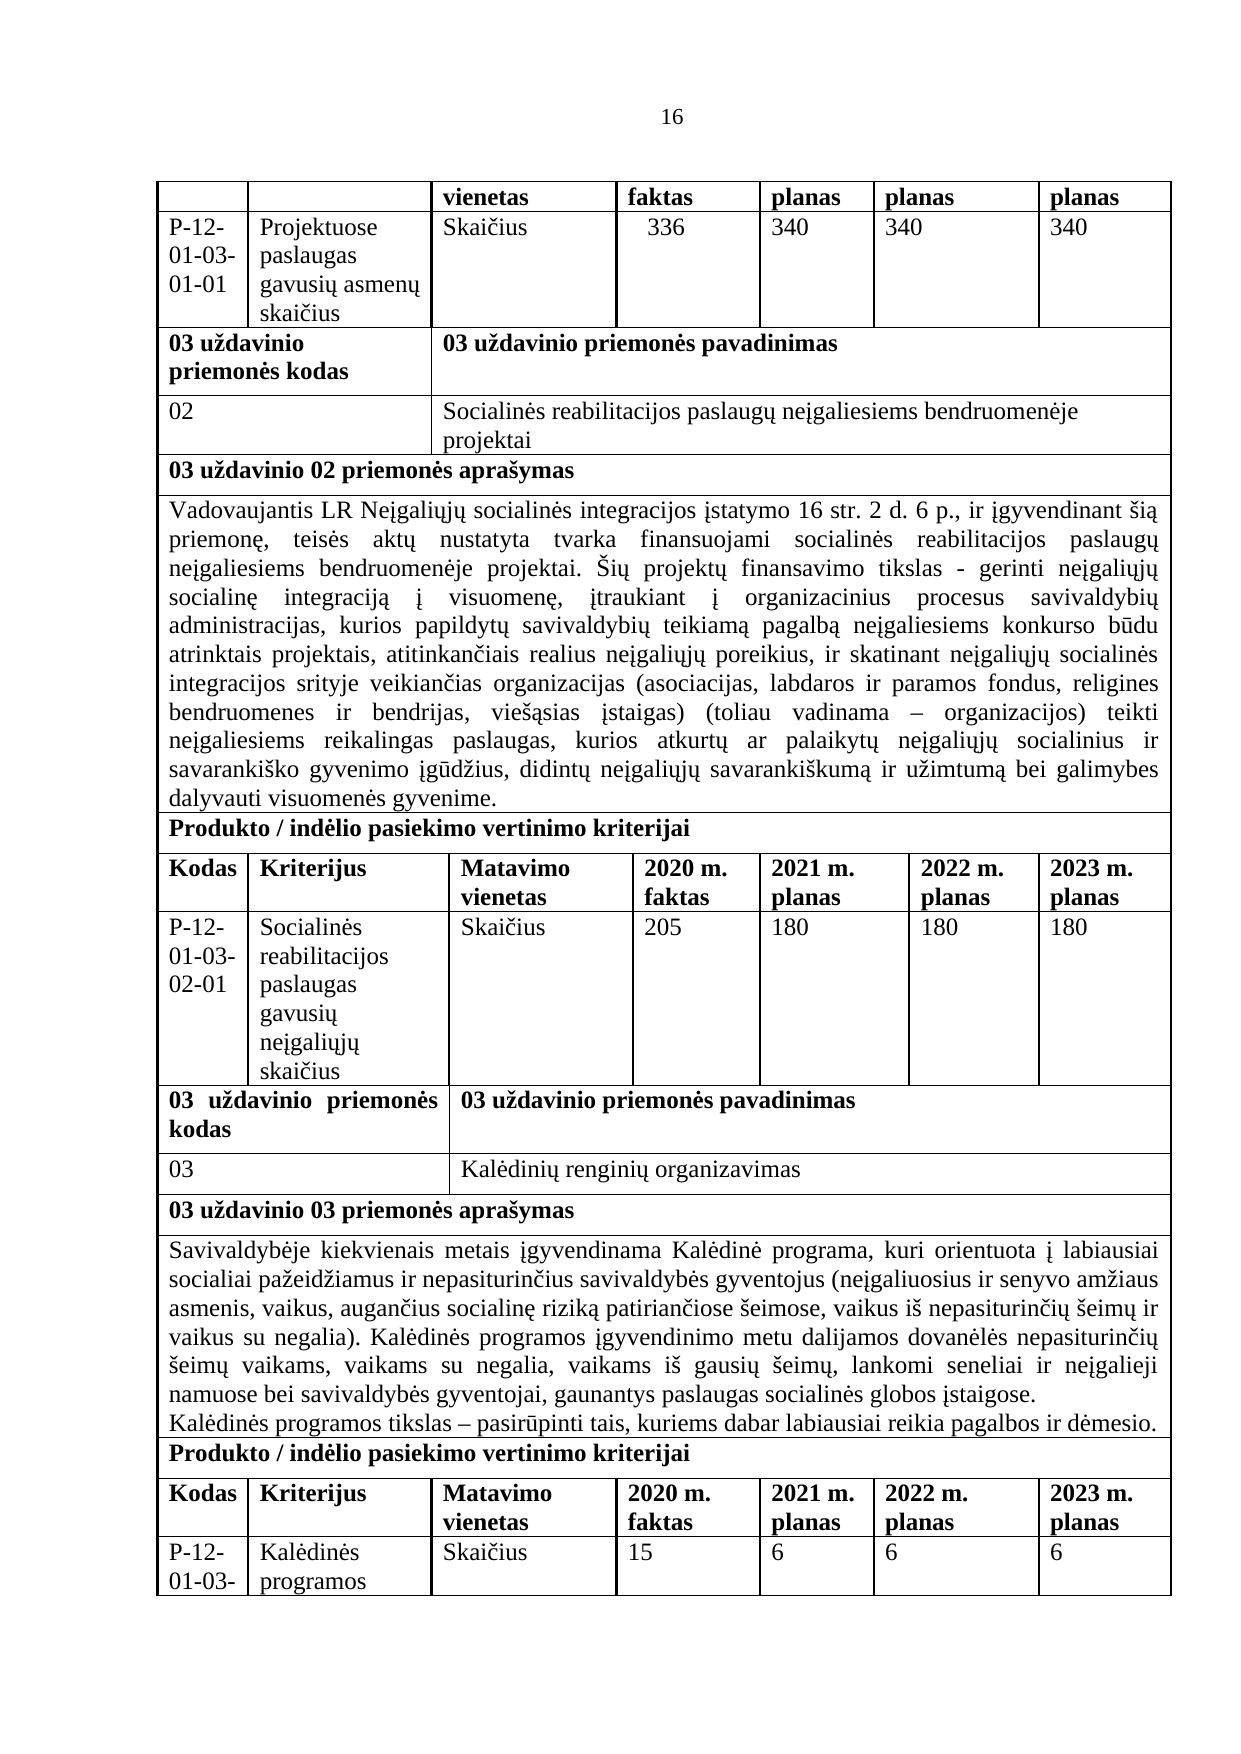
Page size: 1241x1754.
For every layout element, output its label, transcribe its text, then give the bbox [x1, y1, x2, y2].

table_cell planas [761, 182, 873, 211]
table_cell Kodas [159, 1479, 247, 1536]
table_cell 2020 m. faktas [618, 1479, 759, 1536]
table_cell 03 uždavinio priemonės pavadinimas [450, 1086, 1170, 1153]
table_cell [1172, 454, 1178, 494]
table_cell Skaičius [450, 912, 632, 1084]
table_cell [159, 182, 247, 211]
table_cell 15 [618, 1537, 759, 1594]
table_cell [1172, 395, 1178, 454]
table_cell 2022 m. planas [910, 854, 1038, 911]
table_cell 6 [761, 1537, 873, 1594]
table_cell planas [875, 182, 1038, 211]
table_cell 340 [761, 212, 873, 327]
table_cell 336 [618, 212, 759, 327]
table_cell [1172, 1478, 1178, 1536]
table_cell 2021 m. planas [761, 1479, 873, 1536]
table_cell 03 uždavinio 02 priemonės aprašymas [159, 455, 1170, 494]
table_cell 180 [910, 912, 1038, 1084]
table_cell Vadovaujantis LR Neįgaliųjų socialinės integracijos įstatymo 16 str. 2 d. 6 p., ir įgyvendinant šią priemonę, teisės aktų nustatyta tvarka finansuojami socialinės reabilitacijos paslaugų neįgaliesiems bendruomenėje projektai. Šių projektų finansavimo tikslas - gerinti neįgaliųjų socialinę integraciją į visuomenę, įtraukiant į organizacinius procesus savivaldybių administracijas, kurios papildytų savivaldybių teikiamą pagalbą neįgaliesiems konkurso būdu atrinktais projektais, atitinkančiais realius neįgaliųjų poreikius, ir skatinant neįgaliųjų socialinės integracijos srityje veikiančias organizacijas (asociacijas, labdaros ir paramos fondus, religines bendruomenes ir bendrijas, viešąsias įstaigas) (toliau vadinama – organizacijos) teikti neįgaliesiems reikalingas paslaugas, kurios atkurtų ar palaikytų neįgaliųjų socialinius ir savarankiško gyvenimo įgūdžius, didintų neįgaliųjų savarankiškumą ir užimtumą bei galimybes dalyvauti visuomenės gyvenime. [159, 496, 1170, 812]
table_cell [1172, 211, 1178, 327]
table_cell [1172, 181, 1178, 211]
table_cell Produkto / indėlio pasiekimo vertinimo kriterijai [159, 813, 1170, 852]
table_cell Kodas [159, 854, 247, 911]
table_cell Socialinės reabilitacijos paslaugų neįgaliesiems bendruomenėje projektai [432, 396, 1170, 454]
table_cell 03 uždavinio priemonės pavadinimas [432, 328, 1170, 395]
table_cell Matavimo vienetas [450, 854, 632, 911]
table_cell [1172, 1153, 1178, 1194]
table_cell Savivaldybėje kiekvienais metais įgyvendinama Kalėdinė programa, kuri orientuota į labiausiai socialiai pažeidžiamus ir nepasiturinčius savivaldybės gyventojus (neįgaliuosius ir senyvo amžiaus asmenis, vaikus, augančius socialinę riziką patiriančiose šeimose, vaikus iš nepasiturinčių šeimų ir vaikus su negalia). Kalėdinės programos įgyvendinimo metu dalijamos dovanėlės nepasiturinčių šeimų vaikams, vaikams su negalia, vaikams iš gausių šeimų, lankomi seneliai ir neįgalieji namuose bei savivaldybės gyventojai, gaunantys paslaugas socialinės globos įstaigose. Kalėdinės programos tikslas – pasirūpinti tais, kuriems dabar labiausiai reikia pagalbos ir dėmesio. [159, 1236, 1170, 1437]
table_cell Matavimo vienetas [433, 1479, 615, 1536]
table_cell [1172, 812, 1178, 852]
table_cell [1172, 1235, 1178, 1437]
table_cell 02 [159, 396, 431, 454]
table_cell 2023 m. planas [1040, 854, 1170, 911]
table_cell Kriterijus [249, 1479, 430, 1536]
table_cell faktas [618, 182, 759, 211]
table_cell 6 [875, 1537, 1038, 1594]
table_cell Kriterijus [249, 854, 448, 911]
table_cell Socialinės reabilitacijos paslaugas gavusių neįgaliųjų skaičius [249, 912, 448, 1084]
table_cell Skaičius [433, 1537, 615, 1594]
table_cell 03 [159, 1154, 449, 1194]
table_cell 2022 m. planas [875, 1479, 1038, 1536]
table_cell 340 [1040, 212, 1170, 327]
table_cell Kalėdinės programos [249, 1537, 430, 1594]
table_cell [1172, 495, 1178, 812]
table_cell Projektuose paslaugas gavusių asmenų skaičius [249, 212, 430, 327]
table_cell Skaičius [433, 212, 615, 327]
table_cell 340 [875, 212, 1038, 327]
table_cell vienetas [433, 182, 615, 211]
table_cell 03 uždavinio priemonės kodas [159, 1086, 449, 1153]
table_cell [1172, 1437, 1178, 1477]
table_cell 03 uždavinio 03 priemonės aprašymas [159, 1195, 1170, 1234]
table_cell planas [1040, 182, 1170, 211]
table_cell Kalėdinių renginių organizavimas [450, 1154, 1170, 1194]
table_cell 2021 m. planas [761, 854, 908, 911]
table_cell Produkto / indėlio pasiekimo vertinimo kriterijai [159, 1438, 1170, 1477]
table_cell 6 [1040, 1537, 1170, 1594]
table_cell P-12-01-03- [159, 1537, 247, 1594]
table_cell [249, 182, 430, 211]
table_cell 2023 m. planas [1040, 1479, 1170, 1536]
table_cell 2020 m. faktas [634, 854, 759, 911]
table_cell 180 [1040, 912, 1170, 1084]
table_cell [1172, 327, 1178, 395]
table_cell 205 [634, 912, 759, 1084]
table_cell [1172, 1085, 1178, 1153]
table_cell [1172, 853, 1178, 911]
table_cell [1172, 911, 1178, 1084]
table_cell [1172, 1536, 1178, 1594]
table_cell P-12-01-03-02-01 [159, 912, 247, 1084]
table_cell [1172, 1194, 1178, 1234]
table_cell 180 [761, 912, 908, 1084]
table_cell 03 uždavinio priemonės kodas [159, 328, 431, 395]
table_cell P-12-01-03-01-01 [159, 212, 247, 327]
